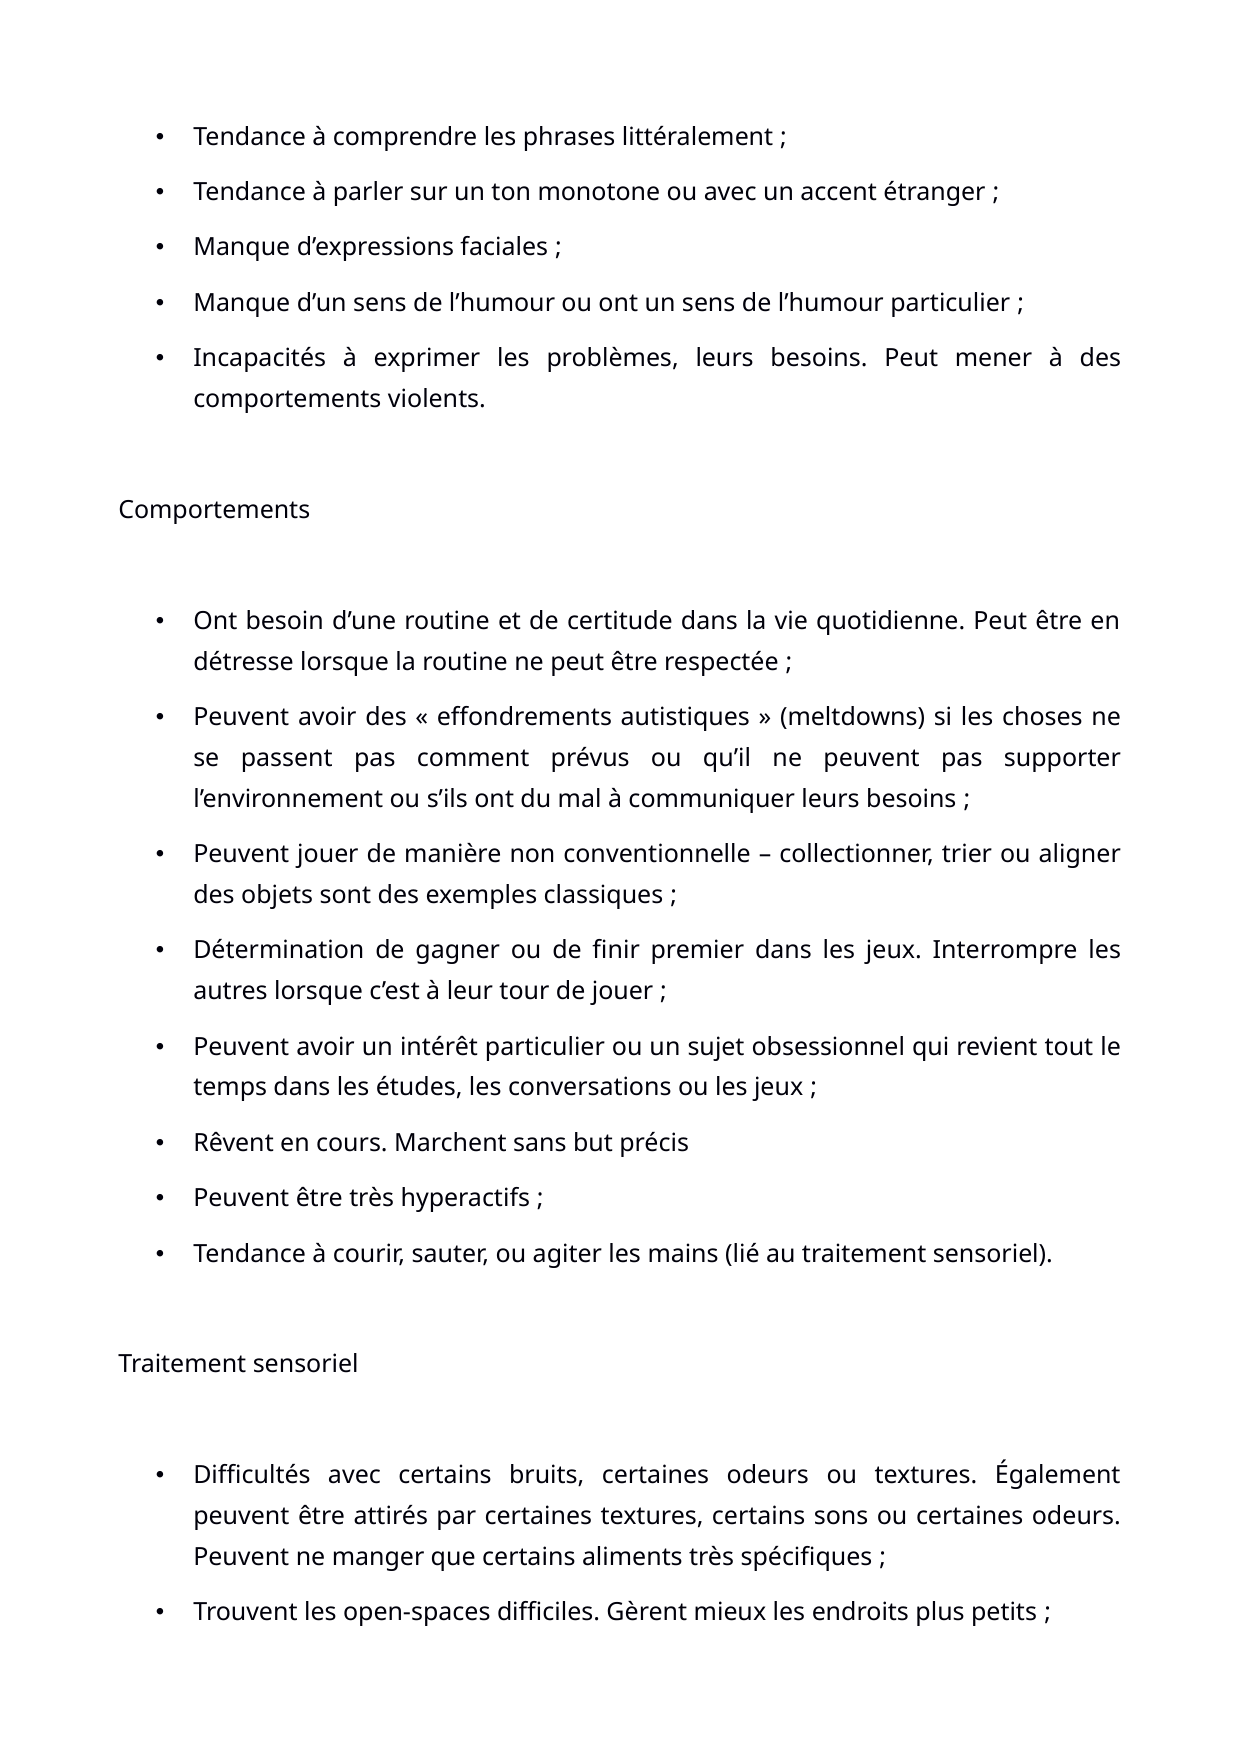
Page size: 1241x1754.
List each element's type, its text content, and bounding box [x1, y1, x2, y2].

list Manque d’expressions faciales ; [156, 229, 1122, 263]
list Trouvent les open-spaces difficiles. Gèrent mieux les endroits plus petits ; [156, 1594, 1122, 1628]
list Peuvent jouer de manière non conventionnelle – collectionner, trier ou aligner des objets sont des exemples classiques ; [156, 836, 1122, 911]
list Manque d’un sens de l’humour ou ont un sens de l’humour particulier ; [156, 284, 1122, 318]
list Détermination de gagner ou de finir premier dans les jeux. Interrompre les autres lorsque c’est à leur tour de jouer ; [156, 932, 1122, 1007]
list Peuvent avoir des « effondrements autistiques » (meltdowns) si les choses ne se passent pas comment prévus ou qu’il ne peuvent pas supporter l’environnement ou s’ils ont du mal à communiquer leurs besoins ; [156, 698, 1122, 814]
list Ont besoin d’une routine et de certitude dans la vie quotidienne. Peut être en détresse lorsque la routine ne peut être respectée ; [156, 602, 1122, 677]
list Tendance à comprendre les phrases littéralement ; [156, 118, 1122, 152]
list Tendance à parler sur un ton monotone ou avec un accent étranger ; [156, 173, 1122, 208]
list Difficultés avec certains bruits, certaines odeurs ou textures. Également peuvent être attirés par certaines textures, certains sons ou certaines odeurs. Peuvent ne manger que certains aliments très spécifiques ; [156, 1457, 1122, 1573]
list Rêvent en cours. Marchent sans but précis [156, 1124, 1122, 1158]
list Peuvent être très hyperactifs ; [156, 1180, 1122, 1214]
list Tendance à courir, sauter, ou agiter les mains (lié au traitement sensoriel). [156, 1235, 1122, 1269]
list Peuvent avoir un intérêt particulier ou un sujet obsessionnel qui revient tout le temps dans les études, les conversations ou les jeux ; [156, 1028, 1122, 1103]
text Traitement sensoriel [118, 1346, 1122, 1380]
text Comportements [118, 491, 1122, 526]
list Incapacités à exprimer les problèmes, leurs besoins. Peut mener à des comportements violents. [156, 340, 1122, 415]
